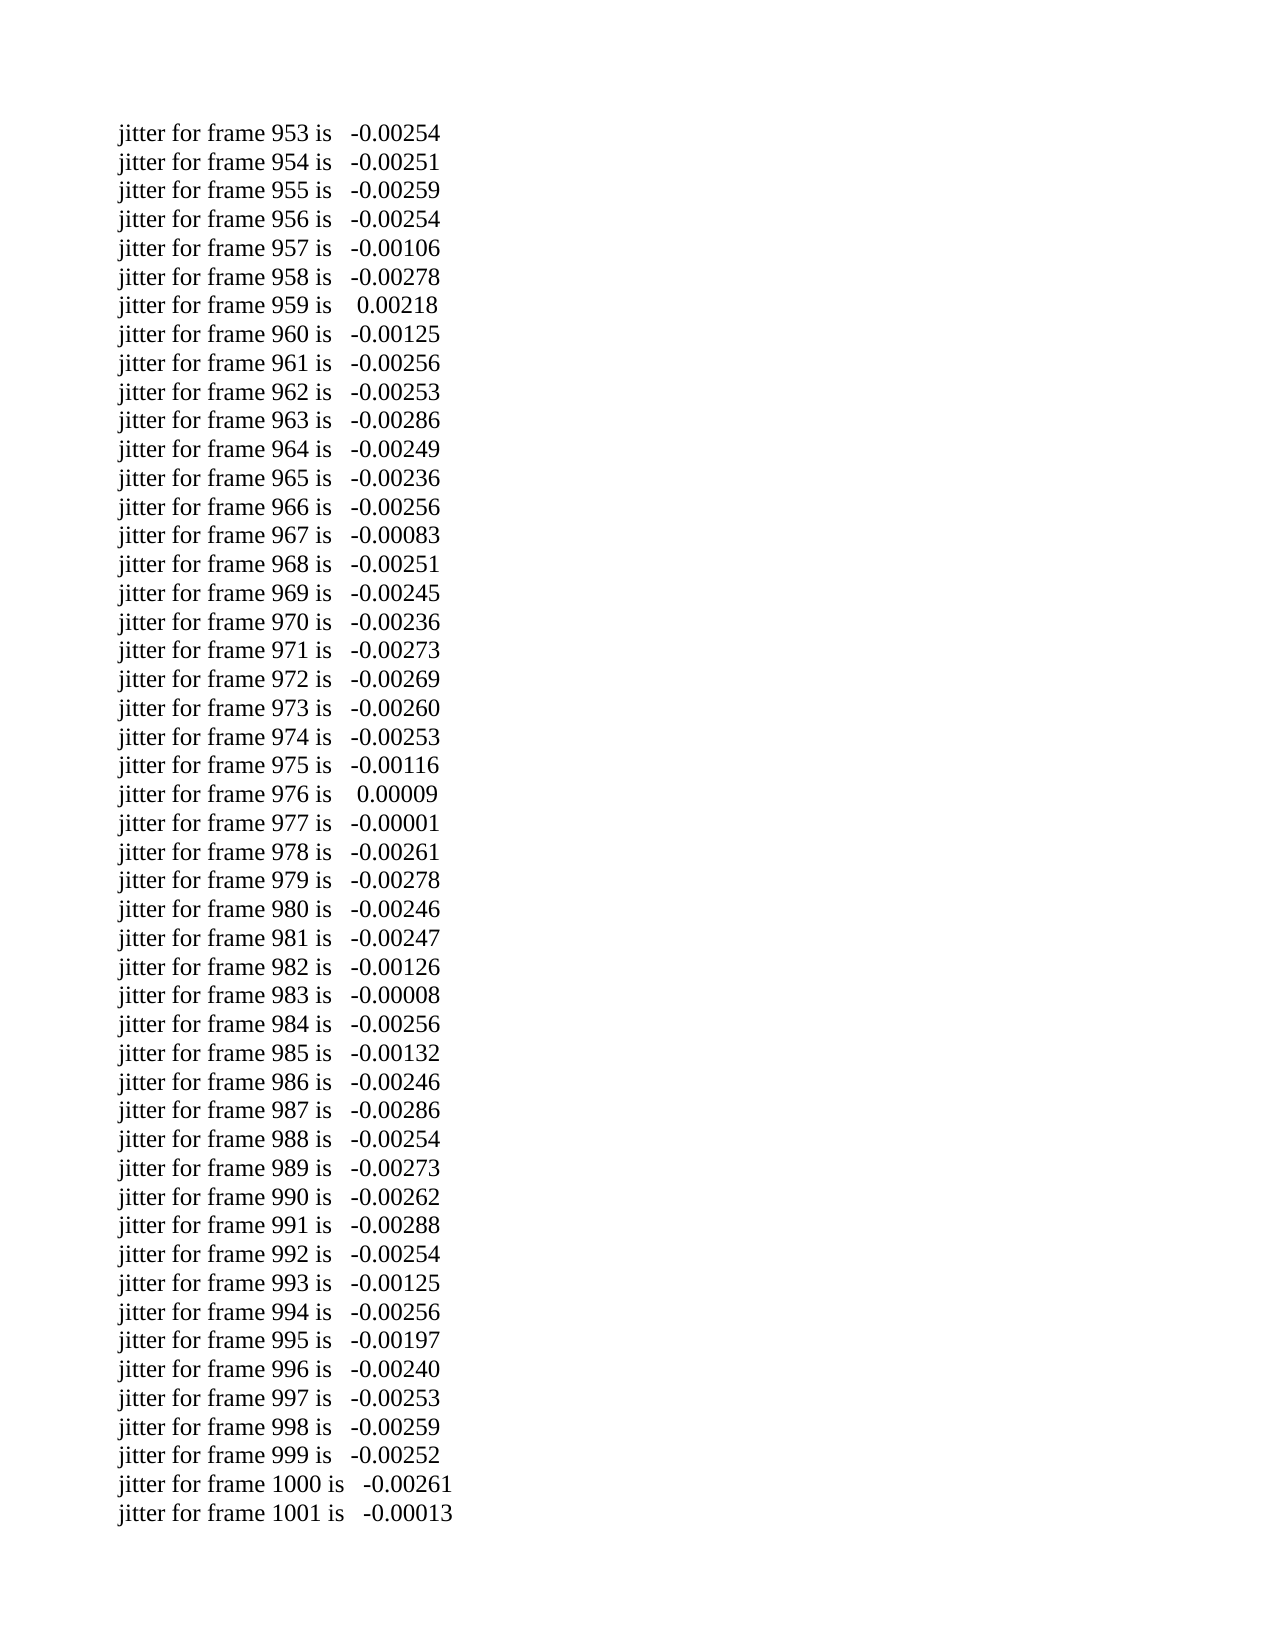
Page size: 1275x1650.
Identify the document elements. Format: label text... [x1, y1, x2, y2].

text jitter for frame 993 is -0.00125 [118, 1268, 1157, 1297]
text jitter for frame 975 is -0.00116 [118, 751, 1157, 779]
text jitter for frame 961 is -0.00256 [118, 348, 1157, 377]
text jitter for frame 998 is -0.00259 [118, 1412, 1157, 1441]
text jitter for frame 988 is -0.00254 [118, 1124, 1157, 1153]
text jitter for frame 987 is -0.00286 [118, 1096, 1157, 1124]
text jitter for frame 997 is -0.00253 [118, 1383, 1157, 1412]
text jitter for frame 968 is -0.00251 [118, 549, 1157, 578]
text jitter for frame 967 is -0.00083 [118, 521, 1157, 549]
text jitter for frame 978 is -0.00261 [118, 837, 1157, 866]
text jitter for frame 969 is -0.00245 [118, 578, 1157, 607]
text jitter for frame 973 is -0.00260 [118, 693, 1157, 722]
text jitter for frame 983 is -0.00008 [118, 981, 1157, 1009]
text jitter for frame 991 is -0.00288 [118, 1211, 1157, 1239]
text jitter for frame 982 is -0.00126 [118, 952, 1157, 981]
text jitter for frame 994 is -0.00256 [118, 1297, 1157, 1326]
text jitter for frame 956 is -0.00254 [118, 204, 1157, 233]
text jitter for frame 970 is -0.00236 [118, 607, 1157, 636]
text jitter for frame 972 is -0.00269 [118, 664, 1157, 693]
text jitter for frame 989 is -0.00273 [118, 1153, 1157, 1182]
text jitter for frame 1001 is -0.00013 [118, 1498, 1157, 1527]
text jitter for frame 979 is -0.00278 [118, 866, 1157, 894]
text jitter for frame 965 is -0.00236 [118, 463, 1157, 492]
text jitter for frame 955 is -0.00259 [118, 176, 1157, 204]
text jitter for frame 992 is -0.00254 [118, 1239, 1157, 1268]
text jitter for frame 971 is -0.00273 [118, 636, 1157, 664]
text jitter for frame 977 is -0.00001 [118, 808, 1157, 837]
text jitter for frame 999 is -0.00252 [118, 1441, 1157, 1469]
text jitter for frame 981 is -0.00247 [118, 923, 1157, 952]
text jitter for frame 953 is -0.00254 [118, 118, 1157, 147]
text jitter for frame 959 is 0.00218 [118, 291, 1157, 319]
text jitter for frame 962 is -0.00253 [118, 377, 1157, 406]
text jitter for frame 963 is -0.00286 [118, 406, 1157, 434]
text jitter for frame 954 is -0.00251 [118, 147, 1157, 176]
text jitter for frame 996 is -0.00240 [118, 1354, 1157, 1383]
text jitter for frame 995 is -0.00197 [118, 1326, 1157, 1354]
text jitter for frame 966 is -0.00256 [118, 492, 1157, 521]
text jitter for frame 974 is -0.00253 [118, 722, 1157, 751]
text jitter for frame 1000 is -0.00261 [118, 1469, 1157, 1498]
text jitter for frame 976 is 0.00009 [118, 779, 1157, 808]
text jitter for frame 990 is -0.00262 [118, 1182, 1157, 1211]
text jitter for frame 986 is -0.00246 [118, 1067, 1157, 1096]
text jitter for frame 957 is -0.00106 [118, 233, 1157, 262]
text jitter for frame 984 is -0.00256 [118, 1009, 1157, 1038]
text jitter for frame 964 is -0.00249 [118, 434, 1157, 463]
text jitter for frame 980 is -0.00246 [118, 894, 1157, 923]
text jitter for frame 985 is -0.00132 [118, 1038, 1157, 1067]
text jitter for frame 960 is -0.00125 [118, 319, 1157, 348]
text jitter for frame 958 is -0.00278 [118, 262, 1157, 291]
